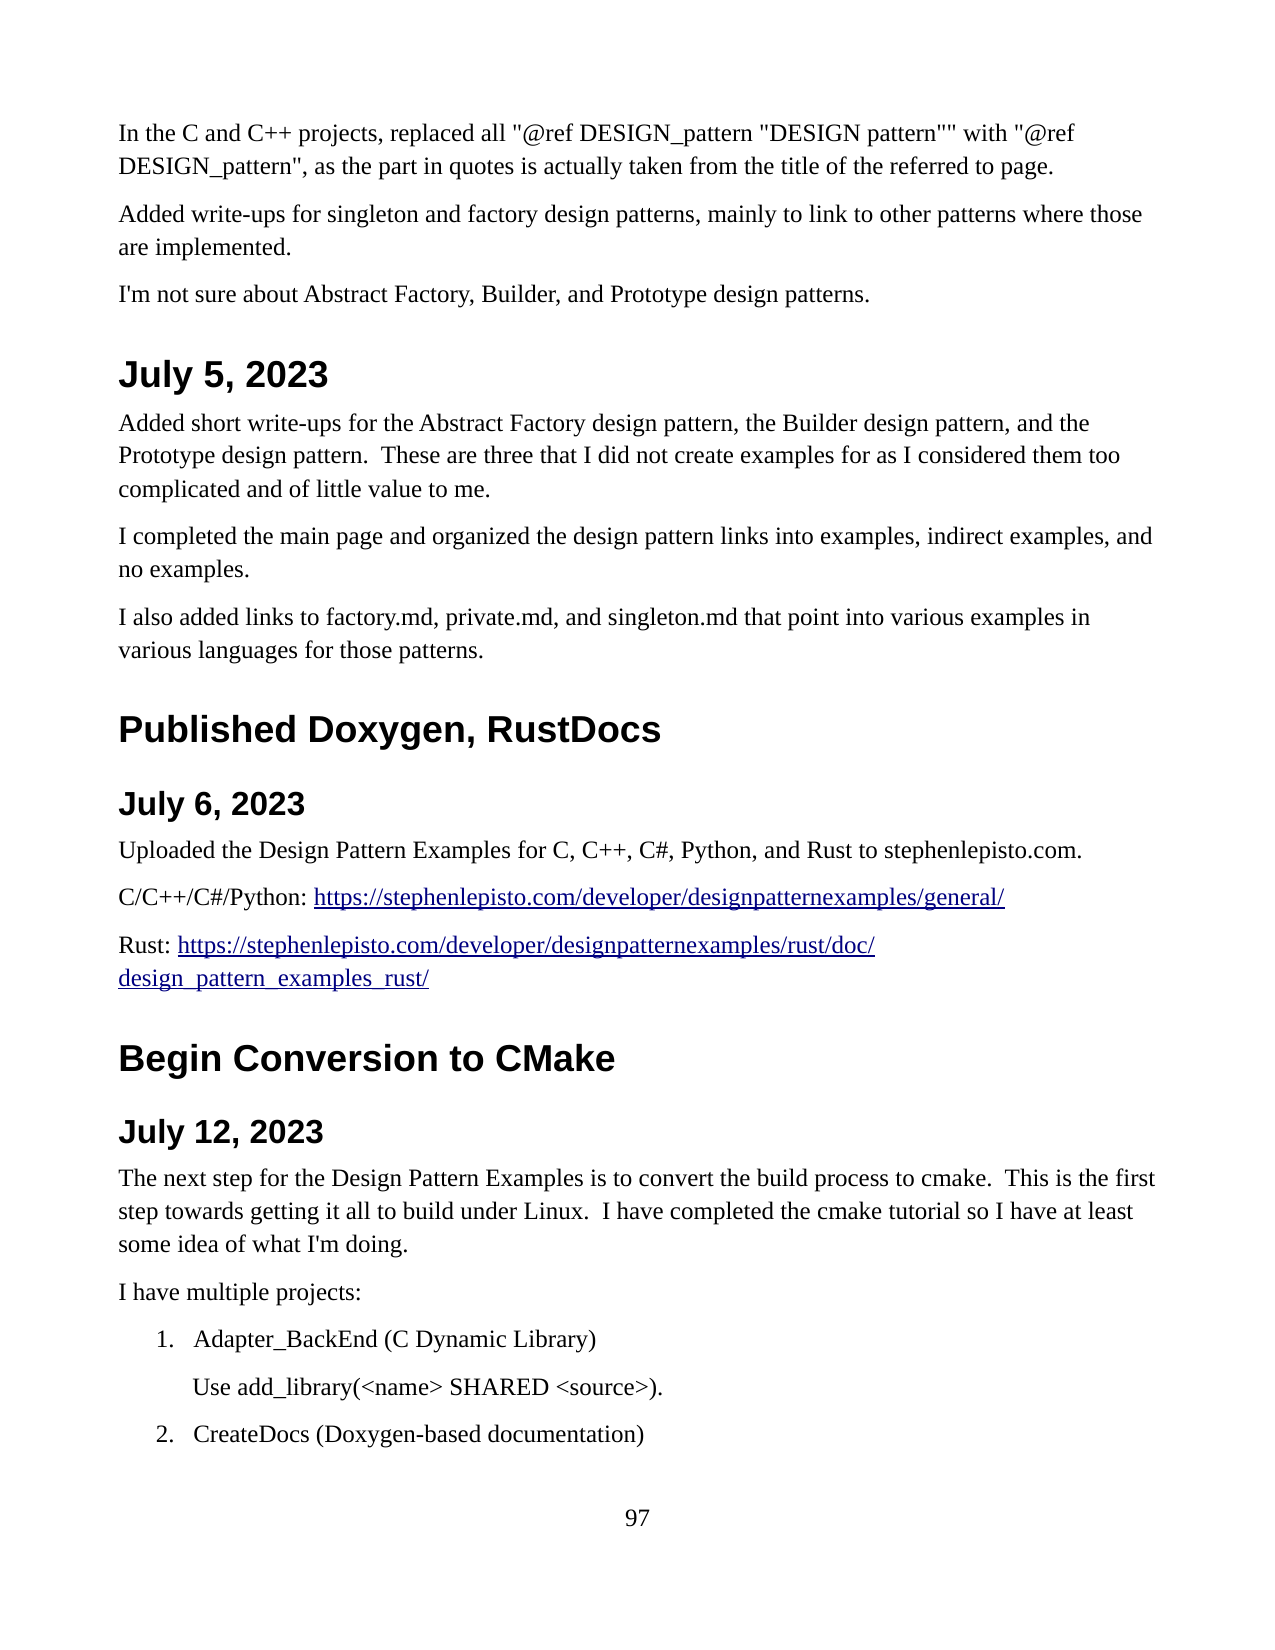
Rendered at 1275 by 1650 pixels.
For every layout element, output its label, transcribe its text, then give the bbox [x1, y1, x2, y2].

text The next step for the Design Pattern Examples is to convert the build process to cmake. This is the first step towards getting it all to build under Linux. I have completed the cmake tutorial so I have at least some idea of what I'm doing. [118, 1163, 1157, 1258]
text Added write-ups for singleton and factory design patterns, mainly to link to other patterns where those are implemented. [118, 199, 1157, 261]
text I completed the main page and organized the design pattern links into examples, indirect examples, and no examples. [118, 521, 1157, 583]
text Uploaded the Design Pattern Examples for C, C++, C#, Python, and Rust to stephenlepisto.com. [118, 835, 1157, 864]
text Added short write-ups for the Abstract Factory design pattern, the Builder design pattern, and the Prototype design pattern. These are three that I did not create examples for as I considered them too complicated and of little value to me. [118, 408, 1157, 502]
text I'm not sure about Abstract Factory, Builder, and Prototype design patterns. [118, 279, 1157, 308]
text In the C and C++ projects, replaced all "@ref DESIGN_pattern "DESIGN pattern"" with "@ref DESIGN_pattern", as the part in quotes is actually taken from the title of the referred to page. [118, 118, 1157, 180]
subtitle July 5, 2023 [118, 352, 1157, 395]
subtitle July 12, 2023 [118, 1112, 1157, 1151]
subtitle Begin Conversion to CMake [118, 1036, 1157, 1079]
list CreateDocs (Doxygen-based documentation) [156, 1419, 1157, 1448]
text I also added links to factory.md, private.md, and singleton.md that point into various examples in various languages for those patterns. [118, 602, 1157, 664]
text C/C++/C#/Python: https://stephenlepisto.com/developer/designpatternexamples/general/ [118, 882, 1157, 911]
text I have multiple projects: [118, 1277, 1157, 1306]
text Rust: https://stephenlepisto.com/developer/designpatternexamples/rust/doc/design_pattern_examples_rust/ [118, 930, 1157, 992]
subtitle July 6, 2023 [118, 784, 1157, 822]
subtitle Published Doxygen, RustDocs [118, 707, 1157, 751]
text Use add_library(<name> SHARED <source>). [192, 1372, 1157, 1401]
list Adapter_BackEnd (C Dynamic Library) [156, 1324, 1157, 1353]
